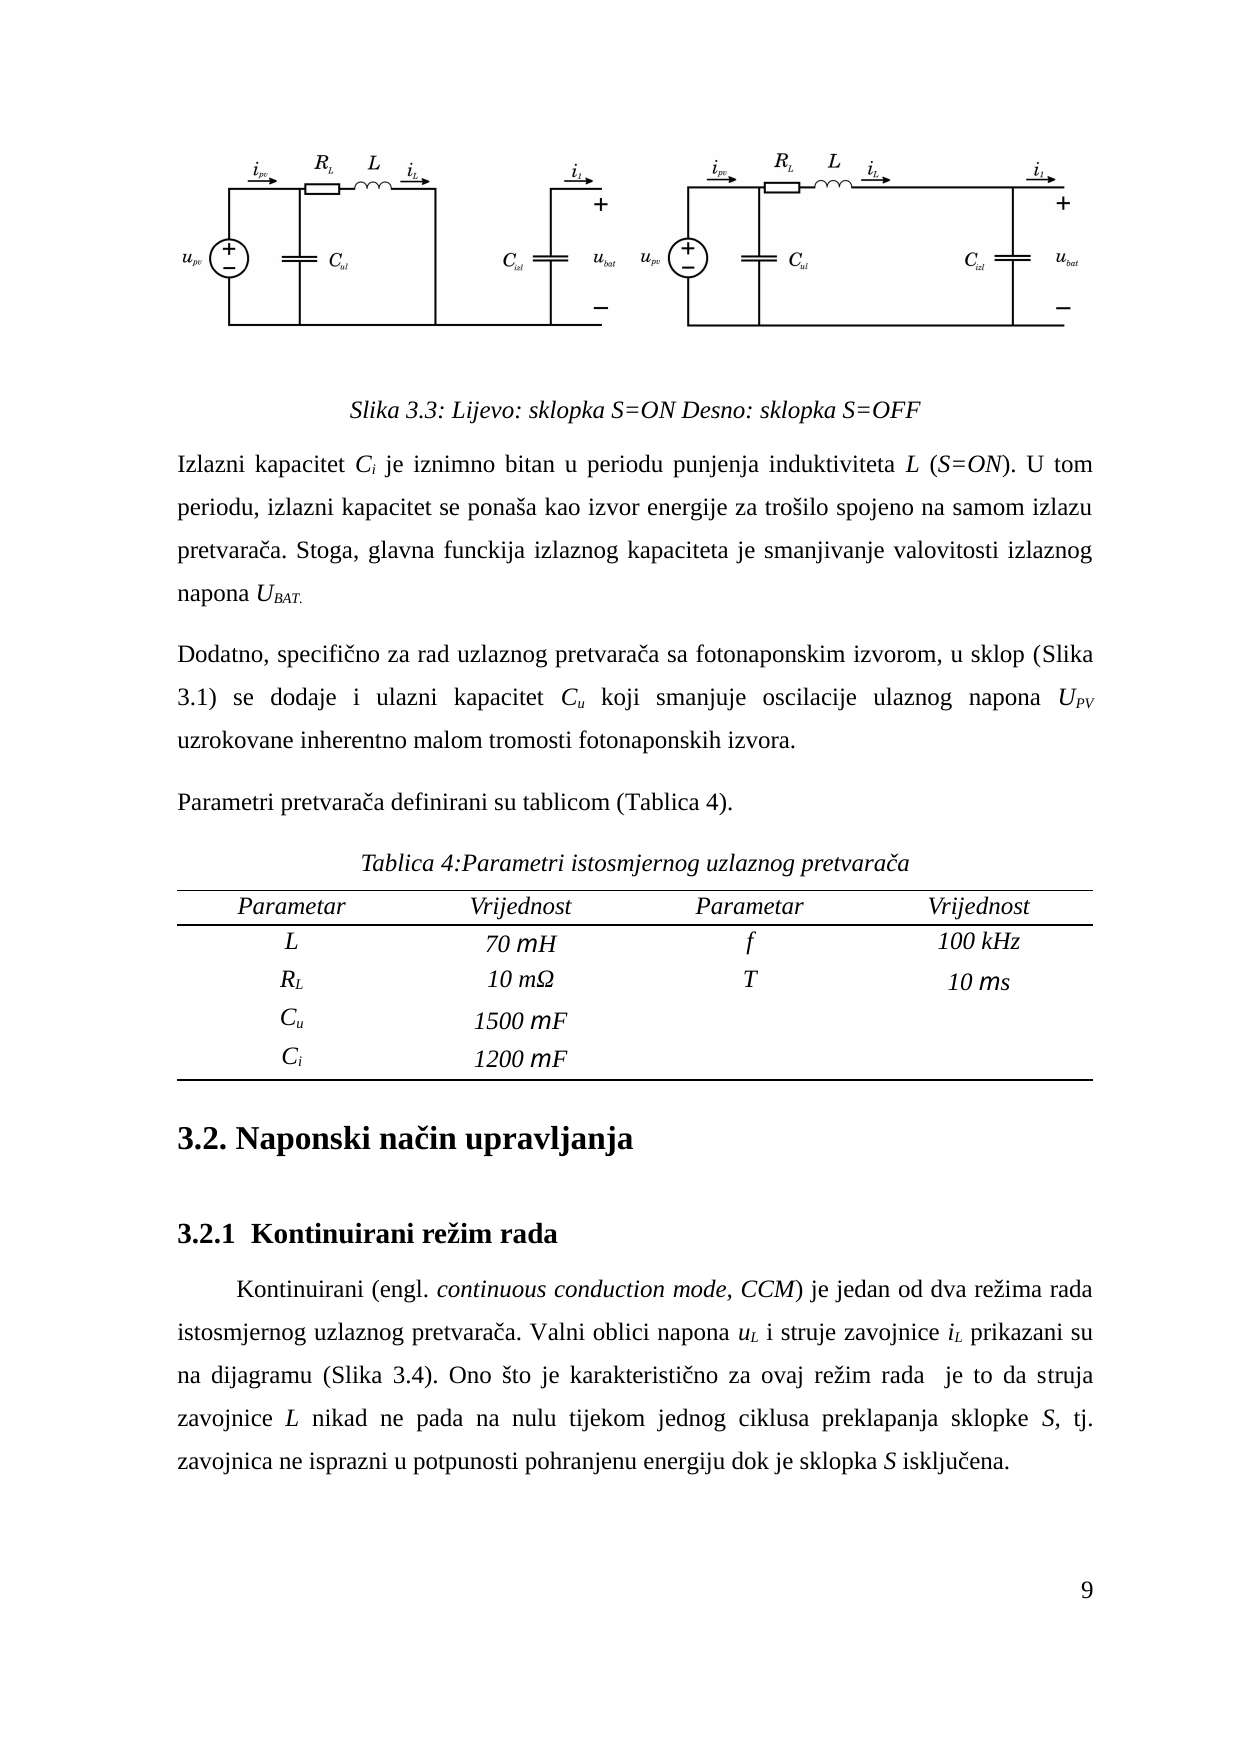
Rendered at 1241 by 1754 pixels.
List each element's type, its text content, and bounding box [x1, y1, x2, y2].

subtitle Kontinuirani režim rada [177, 1216, 1093, 1249]
picture [182, 152, 630, 340]
table_cell T [635, 964, 864, 1002]
text Dodatno, specifično za rad uzlaznog pretvarača sa fotonaponskim izvorom, u sklop (Slika 3.1) se dodaje i ulazni kapacitet Cu koji smanjuje oscilacije ulaznog napona UPV uzrokovane inherentno malom tromosti fotonaponskih izvora. [177, 639, 1093, 754]
picture [640, 152, 1088, 340]
text Tablica 4:Parametri istosmjernog uzlaznog pretvarača [177, 848, 1093, 877]
table_cell [864, 1041, 1093, 1079]
table_cell Cu [177, 1003, 406, 1041]
subtitle Naponski način upravljanja [177, 1118, 1093, 1156]
table_cell RL [177, 964, 406, 1002]
table_cell 70 mH [406, 926, 635, 964]
table_header Vrijednost [406, 891, 635, 924]
table_cell 10 mΩ [406, 964, 635, 1002]
table_cell f [635, 926, 864, 964]
table_header [635, 147, 1093, 383]
table_cell [635, 1041, 864, 1079]
table_cell 100 kHz [864, 926, 1093, 964]
table_cell L [177, 926, 406, 964]
table_cell 1500 mF [406, 1003, 635, 1041]
table_cell Ci [177, 1041, 406, 1079]
table_cell [864, 1003, 1093, 1041]
table_header Parametar [635, 891, 864, 924]
table_cell 1200 mF [406, 1041, 635, 1079]
table_header Vrijednost [864, 891, 1093, 924]
text Kontinuirani (engl. continuous conduction mode, CCM) je jedan od dva režima rada istosmjernog uzlaznog pretvarača. Valni oblici napona uL i struje zavojnice iL prikazani su na dijagramu (Slika 3.4). Ono što je karakteristično za ovaj režim rada je to da struja zavojnice L nikad ne pada na nulu tijekom jednog ciklusa preklapanja sklopke S, tj. zavojnica ne isprazni u potpunosti pohranjenu energiju dok je sklopka S isključena. [177, 1274, 1093, 1475]
text Slika 3.3: Lijevo: sklopka S=ON Desno: sklopka S=OFF [177, 396, 1093, 424]
text Izlazni kapacitet Ci je iznimno bitan u periodu punjenja induktiviteta L (S=ON). U tom periodu, izlazni kapacitet se ponaša kao izvor energije za trošilo spojeno na samom izlazu pretvarača. Stoga, glavna funckija izlaznog kapaciteta je smanjivanje valovitosti izlaznog napona UBAT. [177, 449, 1093, 607]
table_cell [635, 1003, 864, 1041]
table_cell 10 ms [864, 964, 1093, 1002]
table_header Parametar [177, 891, 406, 924]
table_header [177, 147, 635, 383]
text Parametri pretvarača definirani su tablicom (Tablica 4). [177, 787, 1093, 815]
